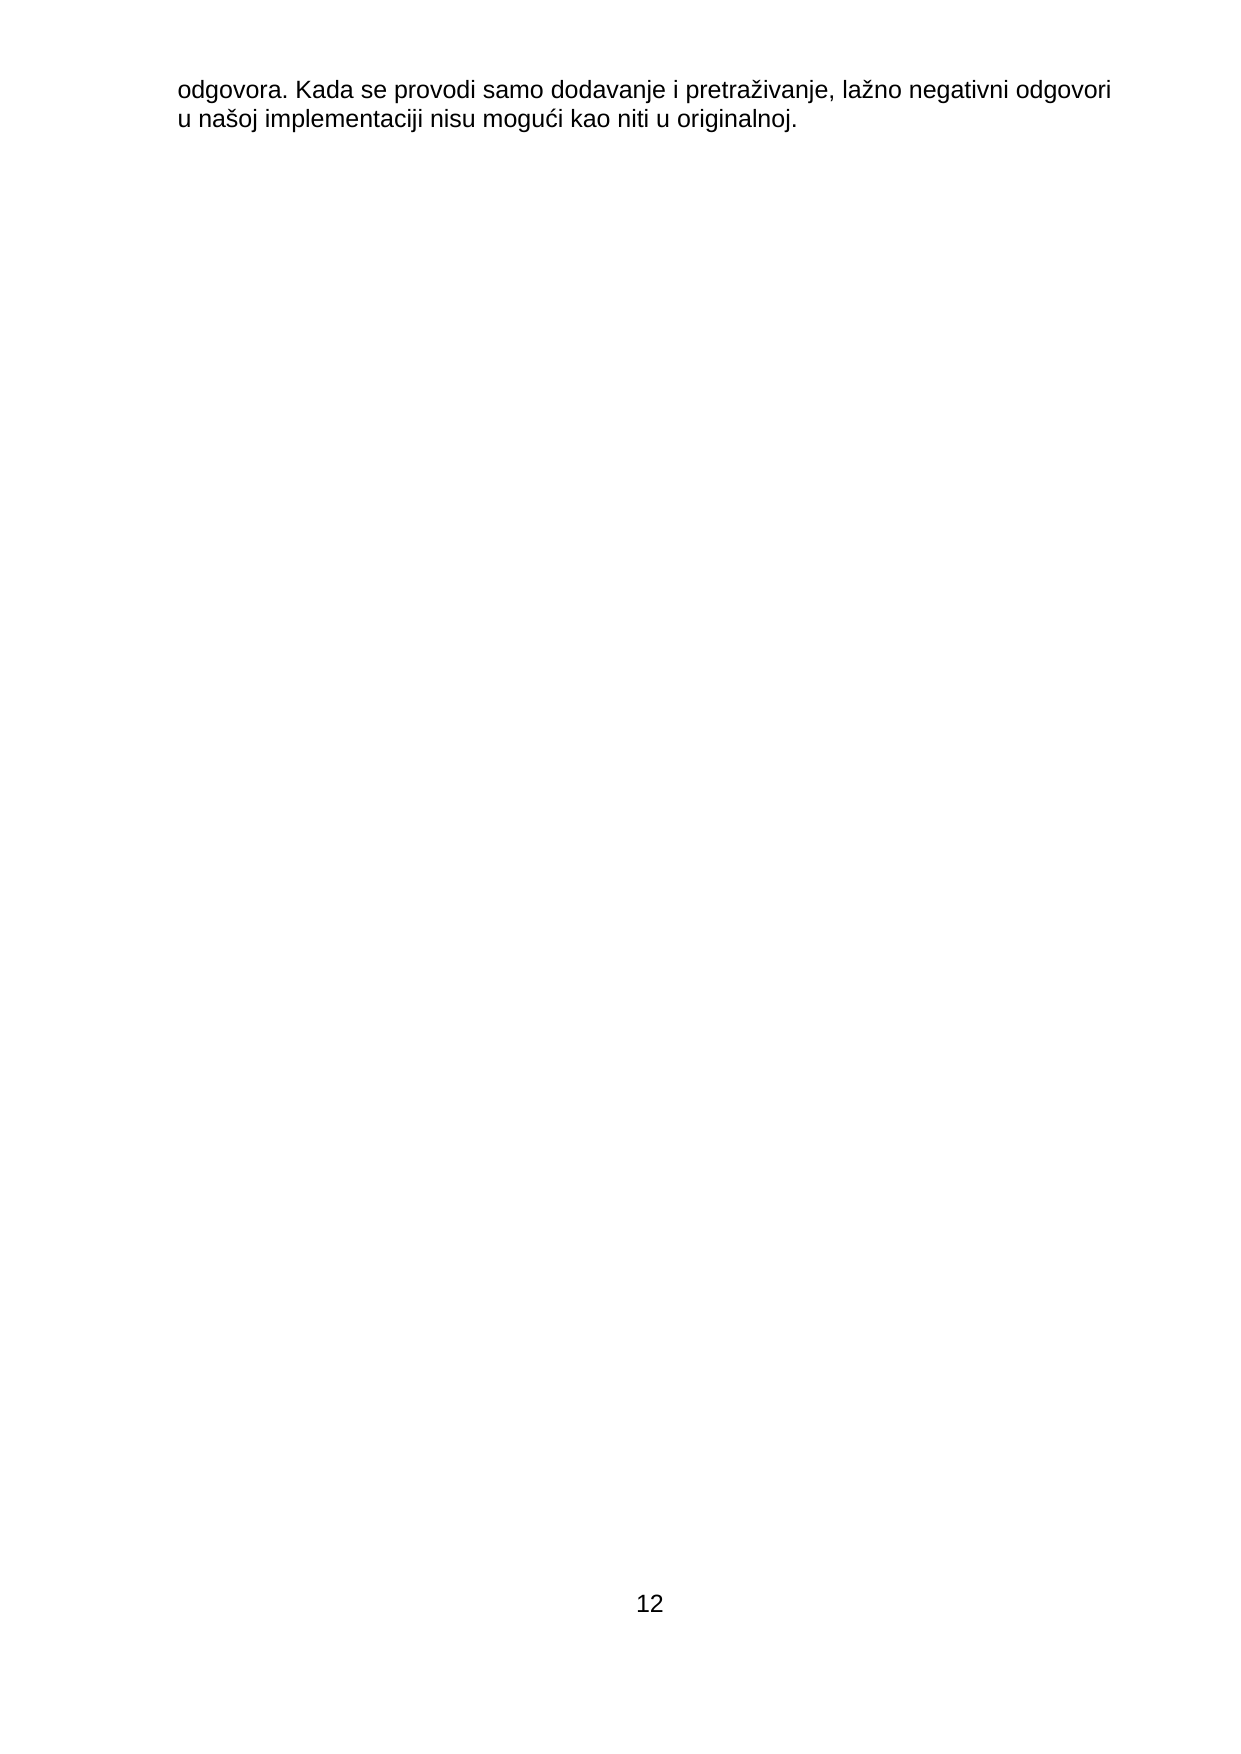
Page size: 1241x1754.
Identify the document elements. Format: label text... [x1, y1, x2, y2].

text odgovora. Kada se provodi samo dodavanje i pretraživanje, lažno negativni odgovori u našoj implementaciji nisu mogući kao niti u originalnoj. [177, 75, 1122, 132]
